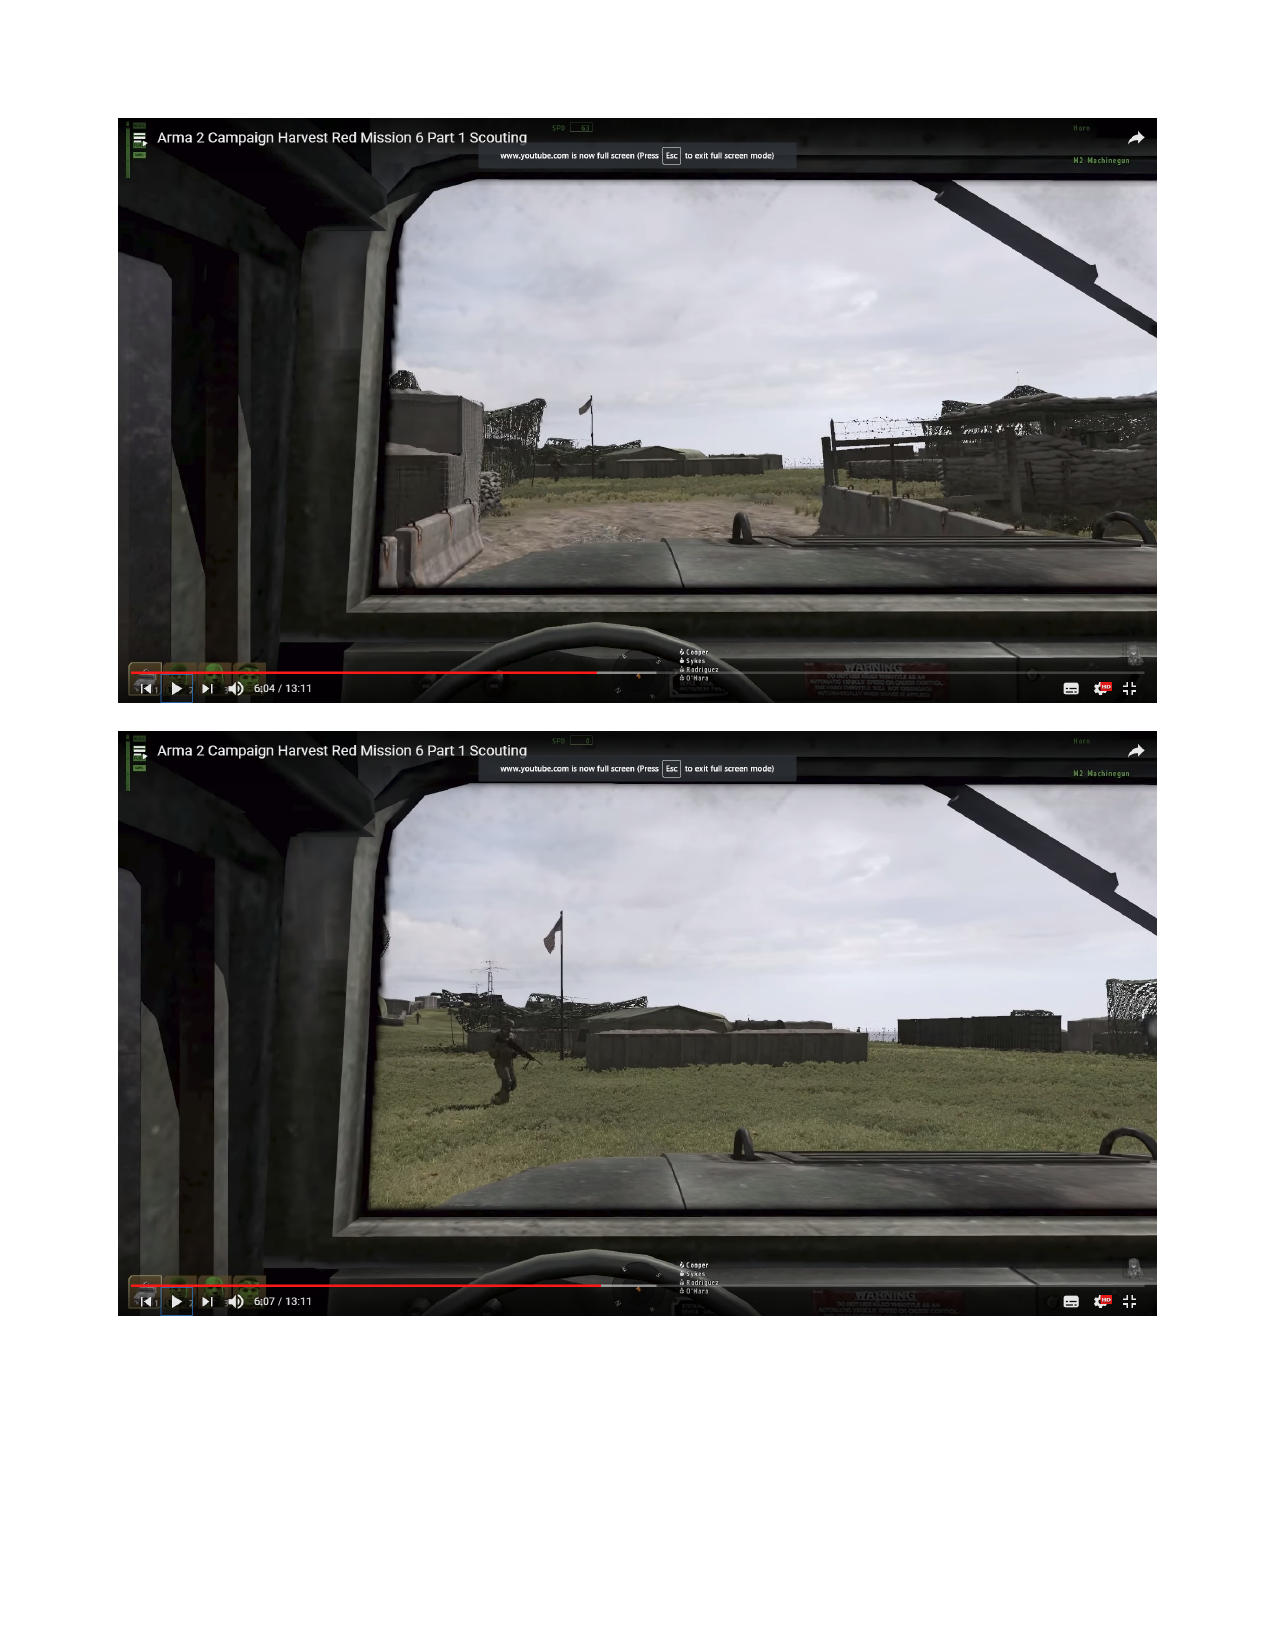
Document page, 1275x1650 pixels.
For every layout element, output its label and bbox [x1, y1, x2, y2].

picture [118, 118, 1157, 703]
picture [118, 731, 1157, 1316]
